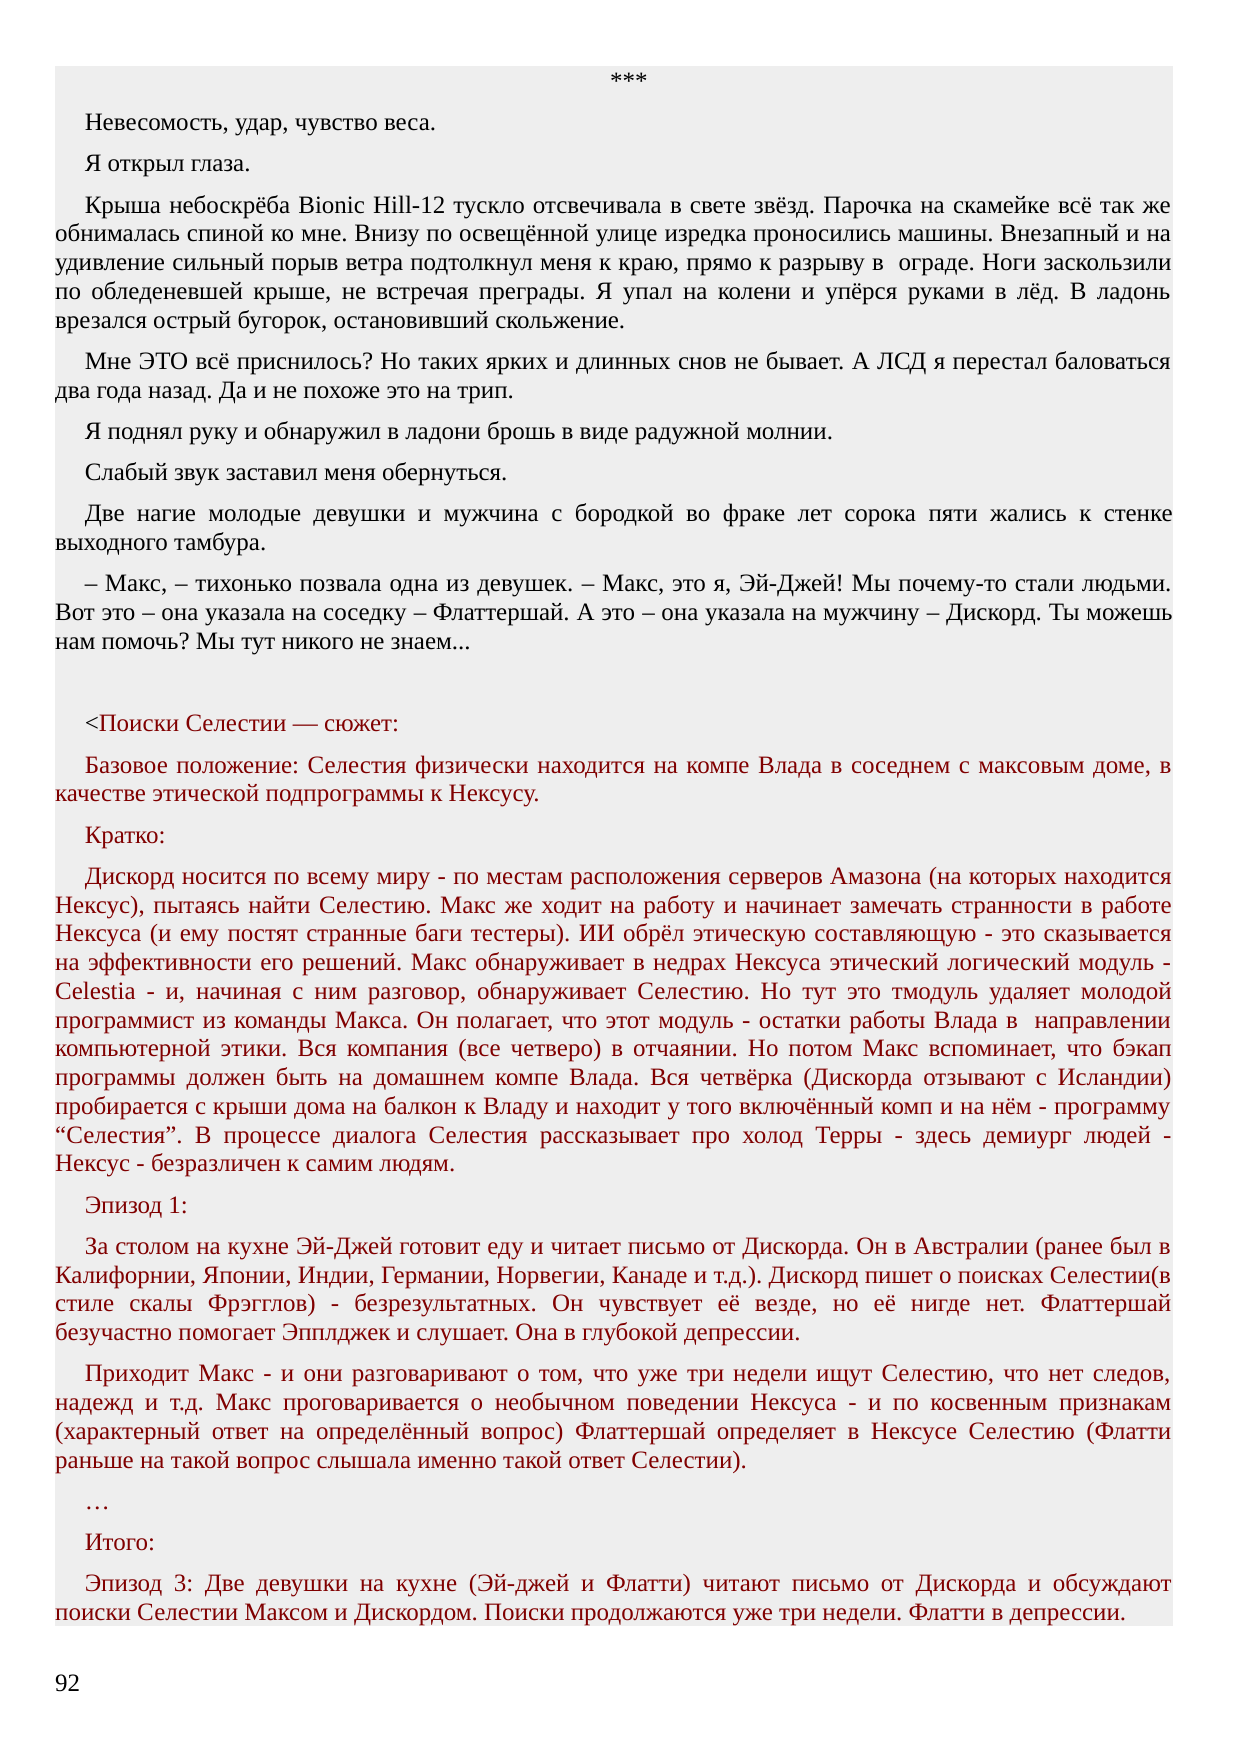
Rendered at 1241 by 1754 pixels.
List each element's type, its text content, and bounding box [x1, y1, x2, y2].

text Слабый звук заставил меня обернуться. [55, 457, 1173, 486]
text Крыша небоскрёба Bionic Hill-12 тускло отсвечивала в свете звёзд. Парочка на скамейке всё так же обнималась спиной ко мне. Внизу по освещённой улице изредка проносились машины. Внезапный и на удивление сильный порыв ветра подтолкнул меня к краю, прямо к разрыву в ограде. Ноги заскользили по обледеневшей крыше, не встречая преграды. Я упал на колени и упёрся руками в лёд. В ладонь врезался острый бугорок, остановивший скольжение. [55, 190, 1173, 333]
text Эпизод 1: [55, 1190, 1173, 1218]
text Кратко: [55, 820, 1173, 848]
text Две нагие молодые девушки и мужчина с бородкой во фраке лет сорока пяти жались к стенке выходного тамбура. [55, 498, 1173, 556]
text Приходит Макс - и они разговаривают о том, что уже три недели ищут Селестию, что нет следов, надежд и т.д. Макс проговаривается о необычном поведении Нексуса - и по косвенным признакам (характерный ответ на определённый вопрос) Флаттершай определяет в Нексусе Селестию (Флатти раньше на такой вопрос слышала именно такой ответ Селестии). [55, 1358, 1173, 1473]
text Я поднял руку и обнаружил в ладони брошь в виде радужной молнии. [55, 416, 1173, 445]
text Эпизод 3: Две девушки на кухне (Эй-джей и Флатти) читают письмо от Дискорда и обсуждают поиски Селестии Максом и Дискордом. Поиски продолжаются уже три недели. Флатти в депрессии. [55, 1568, 1173, 1626]
text Итого: [55, 1527, 1173, 1556]
text <Поиски Селестии — сюжет: [55, 708, 1173, 737]
text Дискорд носится по всему миру - по местам расположения серверов Амазона (на которых находится Нексус), пытаясь найти Селестию. Макс же ходит на работу и начинает замечать странности в работе Нексуса (и ему постят странные баги тестеры). ИИ обрёл этическую составляющую - это сказывается на эффективности его решений. Макс обнаруживает в недрах Нексуса этический логический модуль - Celestia - и, начиная с ним разговор, обнаруживает Селестию. Но тут это тмодуль удаляет молодой программист из команды Макса. Он полагает, что этот модуль - остатки работы Влада в направлении компьютерной этики. Вся компания (все четверо) в отчаянии. Но потом Макс вспоминает, что бэкап программы должен быть на домашнем компе Влада. Вся четвёрка (Дискорда отзывают с Исландии) пробирается с крыши дома на балкон к Владу и находит у того включённый комп и на нём - программу “Селестия”. В процессе диалога Селестия рассказывает про холод Терры - здесь демиург людей - Нексус - безразличен к самим людям. [55, 861, 1173, 1177]
text Базовое положение: Селестия физически находится на компе Влада в соседнем с максовым доме, в качестве этической подпрограммы к Нексусу. [55, 750, 1173, 807]
text Невесомость, удар, чувство веса. [55, 107, 1173, 136]
text … [55, 1486, 1173, 1515]
text *** [55, 66, 1173, 95]
text За столом на кухне Эй-Джей готовит еду и читает письмо от Дискорда. Он в Австралии (ранее был в Калифорнии, Японии, Индии, Германии, Норвегии, Канаде и т.д.). Дискорд пишет о поисках Селестии(в стиле скалы Фрэгглов) - безрезультатных. Он чувствует её везде, но её нигде нет. Флаттершай безучастно помогает Эпплджек и слушает. Она в глубокой депрессии. [55, 1231, 1173, 1346]
text Мне ЭТО всё приснилось? Но таких ярких и длинных снов не бывает. А ЛСД я перестал баловаться два года назад. Да и не похоже это на трип. [55, 346, 1173, 403]
text – Макс, – тихонько позвала одна из девушек. – Макс, это я, Эй-Джей! Мы почему-то стали людьми. Вот это – она указала на соседку – Флаттершай. А это – она указала на мужчину – Дискорд. Ты можешь нам помочь? Мы тут никого не знаем... [55, 568, 1173, 655]
text Я открыл глаза. [55, 148, 1173, 177]
